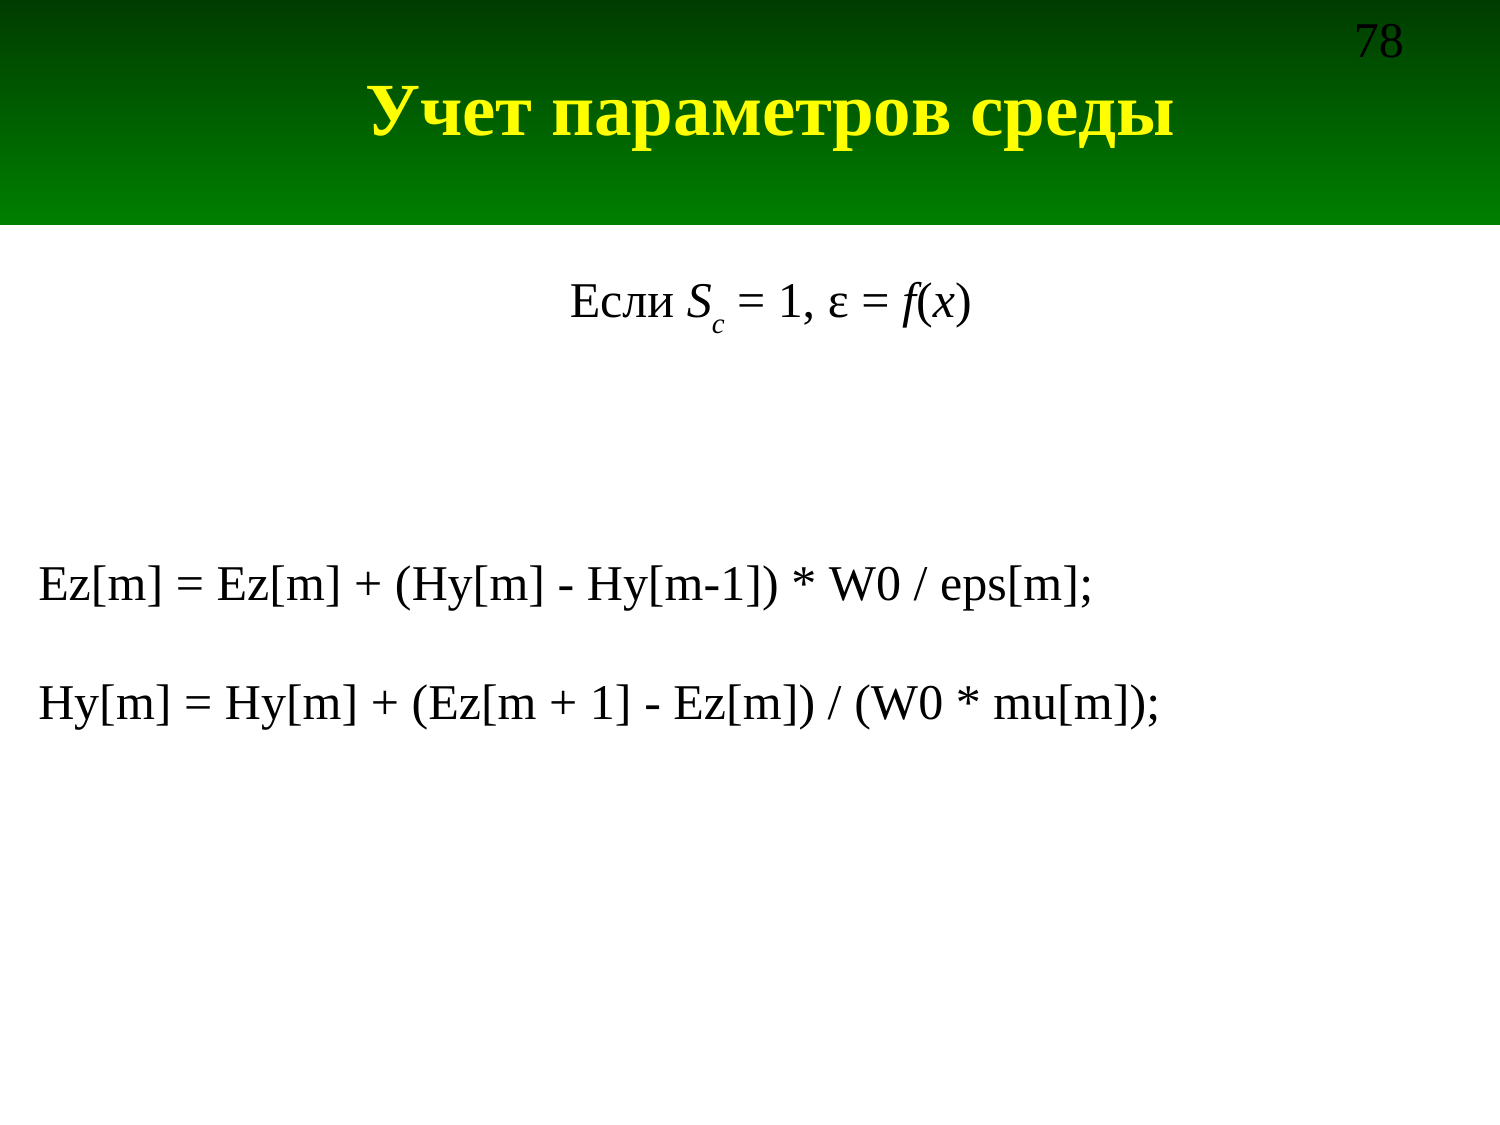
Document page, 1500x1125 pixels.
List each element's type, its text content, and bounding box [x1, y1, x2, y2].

title Учет параметров среды [100, 7, 1441, 204]
text_box Ez[m] = Ez[m] + (Hy[m] - Hy[m-1]) * W0 / eps[m]; Hy[m] = Hy[m] + (Ez[m + 1] - Ez[m]) / (W0 * mu[m]); [23, 543, 1465, 738]
text_box Если Sc = 1, ε = f(x) [555, 259, 1022, 347]
